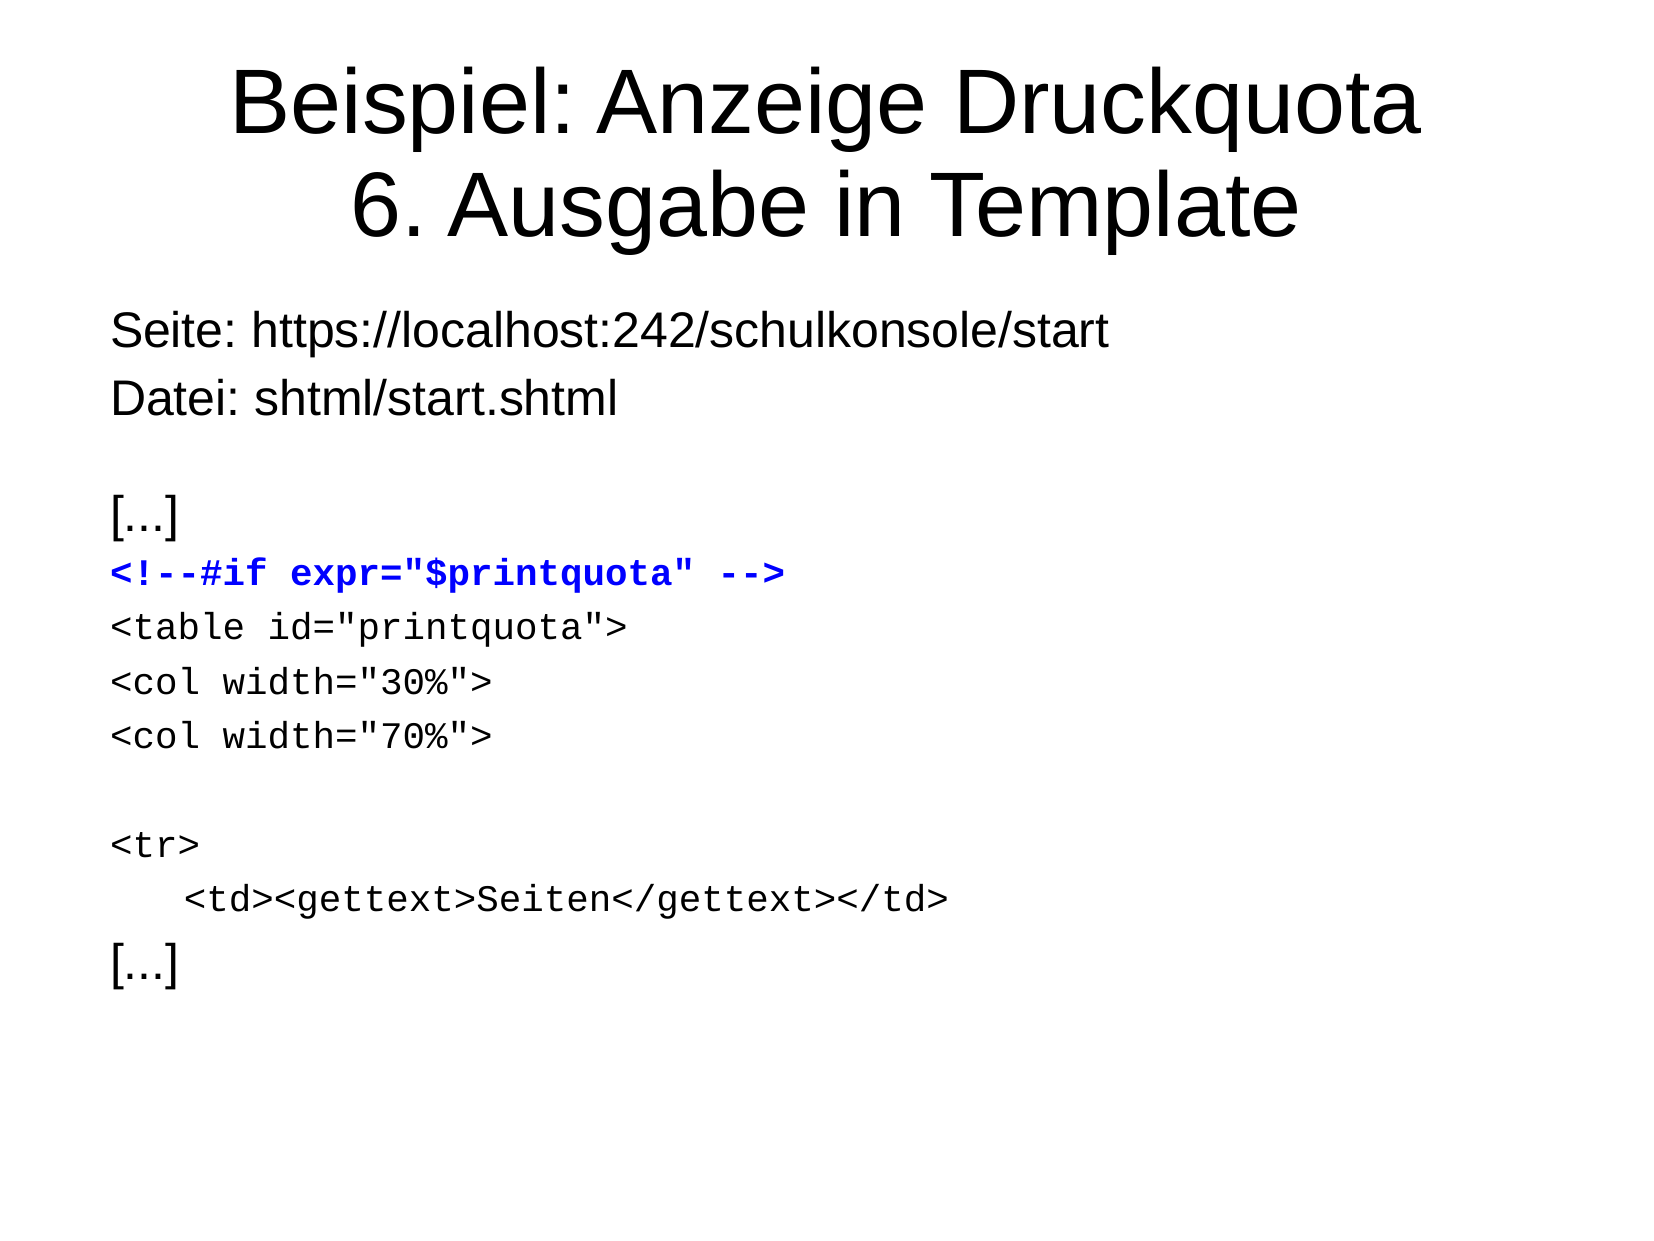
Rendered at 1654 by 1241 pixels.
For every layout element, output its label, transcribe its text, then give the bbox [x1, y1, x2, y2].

title Beispiel: Anzeige Druckquota 6. Ausgabe in Template [82, 49, 1571, 257]
text_box Seite: https://localhost:242/schulkonsole/start Datei: shtml/start.shtml [...] <!--#if expr="$printquota" --> <table id="printquota"> <col width="30%"> <col width="70%"> <tr> <td><gettext>Seiten</gettext></td> [...] [88, 295, 1565, 1182]
